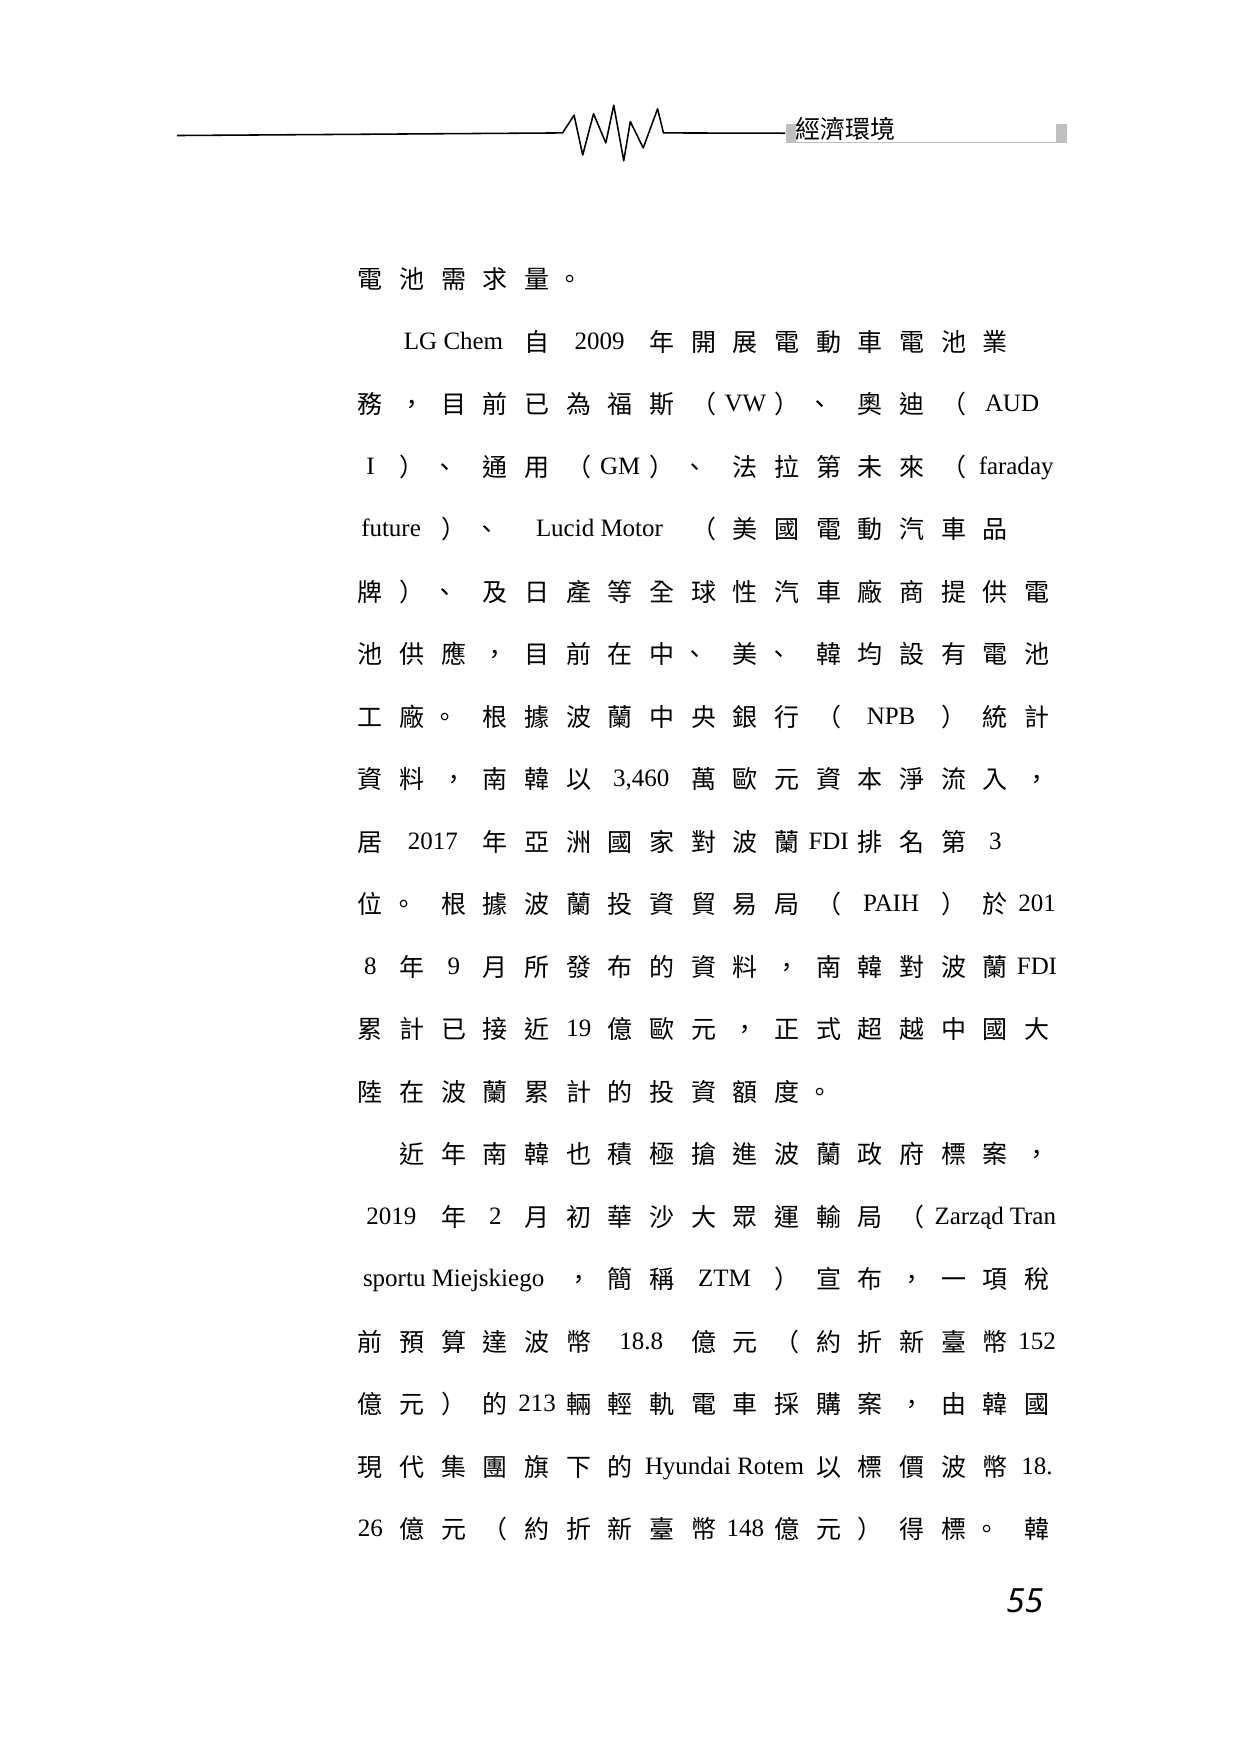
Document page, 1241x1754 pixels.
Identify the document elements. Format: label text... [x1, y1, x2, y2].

text 近年南韓也積極搶進波蘭政府標案，2019年2月初華沙大眾運輸局（Zarząd Transportu Miejskiego，簡稱ZTM）宣布，一項稅前預算達波幣18.8億元（約折新臺幣152億元）的213輛輕軌電車採購案，由韓國現代集團旗下的Hyundai Rotem以標價波幣18.26億元（約折新臺幣148億元）得標。韓 [330, 1111, 1058, 1549]
text 電池需求量。 [330, 236, 1058, 299]
text LG Chem自2009年開展電動車電池業務，目前已為福斯（VW）、奧迪（AUDI）、通用（GM）、法拉第未來（faraday future）、Lucid Motor（美國電動汽車品牌）、及日產等全球性汽車廠商提供電池供應，目前在中、美、韓均設有電池工廠。根據波蘭中央銀行（NPB）統計資料，南韓以3,460萬歐元資本淨流入，居2017年亞洲國家對波蘭FDI排名第3位。根據波蘭投資貿易局（PAIH）於2018年9月所發布的資料，南韓對波蘭FDI累計已接近19億歐元，正式超越中國大陸在波蘭累計的投資額度。 [330, 299, 1058, 1111]
